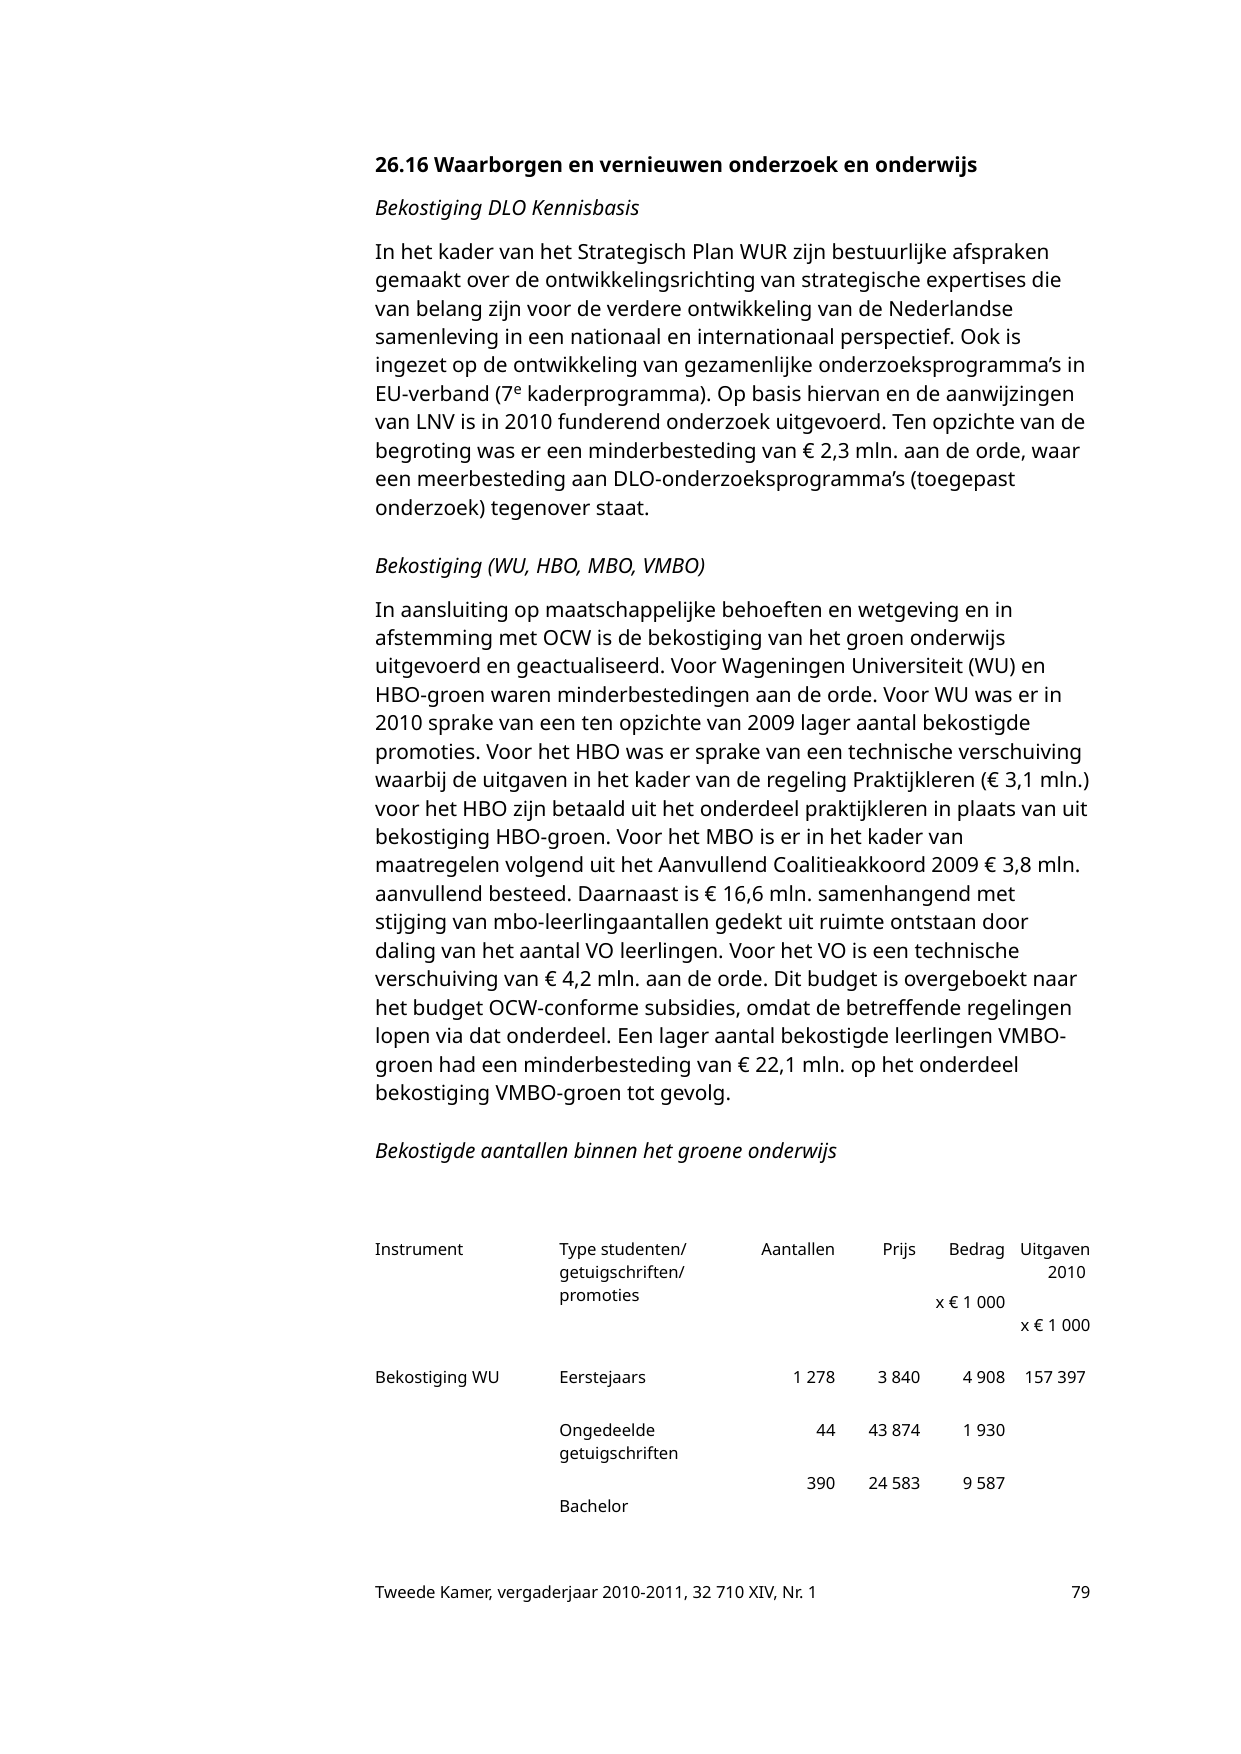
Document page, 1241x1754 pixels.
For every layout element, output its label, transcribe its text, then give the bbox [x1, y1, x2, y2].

text In het kader van het Strategisch Plan WUR zijn bestuurlijke afspraken gemaakt over de ontwikkelingsrichting van strategische expertises die van belang zijn voor de verdere ontwikkeling van de Nederlandse samenleving in een nationaal en internationaal perspectief. Ook is ingezet op de ontwikkeling van gezamenlijke onderzoeksprogramma’s in EU-verband (7e kaderprogramma). Op basis hiervan en de aanwijzingen van LNV is in 2010 funderend onderzoek uitgevoerd. Ten opzichte van de begroting was er een minderbesteding van € 2,3 mln. aan de orde, waar een meerbesteding aan DLO-onderzoeksprogramma’s (toegepast onderzoek) tegenover staat. [375, 237, 1090, 521]
table_header Type studenten/ getuigschriften/ promoties [559, 1238, 750, 1366]
text Bekostiging DLO Kennisbasis [375, 193, 1090, 222]
table_header Prijs [835, 1238, 920, 1366]
table_cell 157 397 [1005, 1366, 1090, 1524]
table_header Uitgaven 2010 x € 1 000 [1005, 1238, 1090, 1366]
table_header Bedrag x € 1 000 [920, 1238, 1005, 1366]
text Bekostigde aantallen binnen het groene onderwijs [375, 1137, 1090, 1165]
table_cell 4 908 1 930 9 587 [920, 1366, 1005, 1524]
table_cell 3 840 43 874 24 583 [835, 1366, 920, 1524]
text 26.16 Waarborgen en vernieuwen onderzoek en onderwijs [375, 150, 1090, 178]
table_header Instrument [375, 1238, 559, 1366]
table_cell Bekostiging WU [375, 1366, 559, 1524]
table_cell Eerstejaars Ongedeelde getuigschriften Bachelor [559, 1366, 750, 1524]
text Bekostiging (WU, HBO, MBO, VMBO) [375, 551, 1090, 580]
table_header Aantallen [750, 1238, 835, 1366]
text In aansluiting op maatschappelijke behoeften en wetgeving en in afstemming met OCW is de bekostiging van het groen onderwijs uitgevoerd en geactualiseerd. Voor Wageningen Universiteit (WU) en HBO-groen waren minderbestedingen aan de orde. Voor WU was er in 2010 sprake van een ten opzichte van 2009 lager aantal bekostigde promoties. Voor het HBO was er sprake van een technische verschuiving waarbij de uitgaven in het kader van de regeling Praktijkleren (€ 3,1 mln.) voor het HBO zijn betaald uit het onderdeel praktijkleren in plaats van uit bekostiging HBO-groen. Voor het MBO is er in het kader van maatregelen volgend uit het Aanvullend Coalitieakkoord 2009 € 3,8 mln. aanvullend besteed. Daarnaast is € 16,6 mln. samenhangend met stijging van mbo-leerlingaantallen gedekt uit ruimte ontstaan door daling van het aantal VO leerlingen. Voor het VO is een technische verschuiving van € 4,2 mln. aan de orde. Dit budget is overgeboekt naar het budget OCW-conforme subsidies, omdat de betreffende regelingen lopen via dat onderdeel. Een lager aantal bekostigde leerlingen VMBO-groen had een minderbesteding van € 22,1 mln. op het onderdeel bekostiging VMBO-groen tot gevolg. [375, 595, 1090, 1107]
table_cell 1 278 44 390 [750, 1366, 835, 1524]
